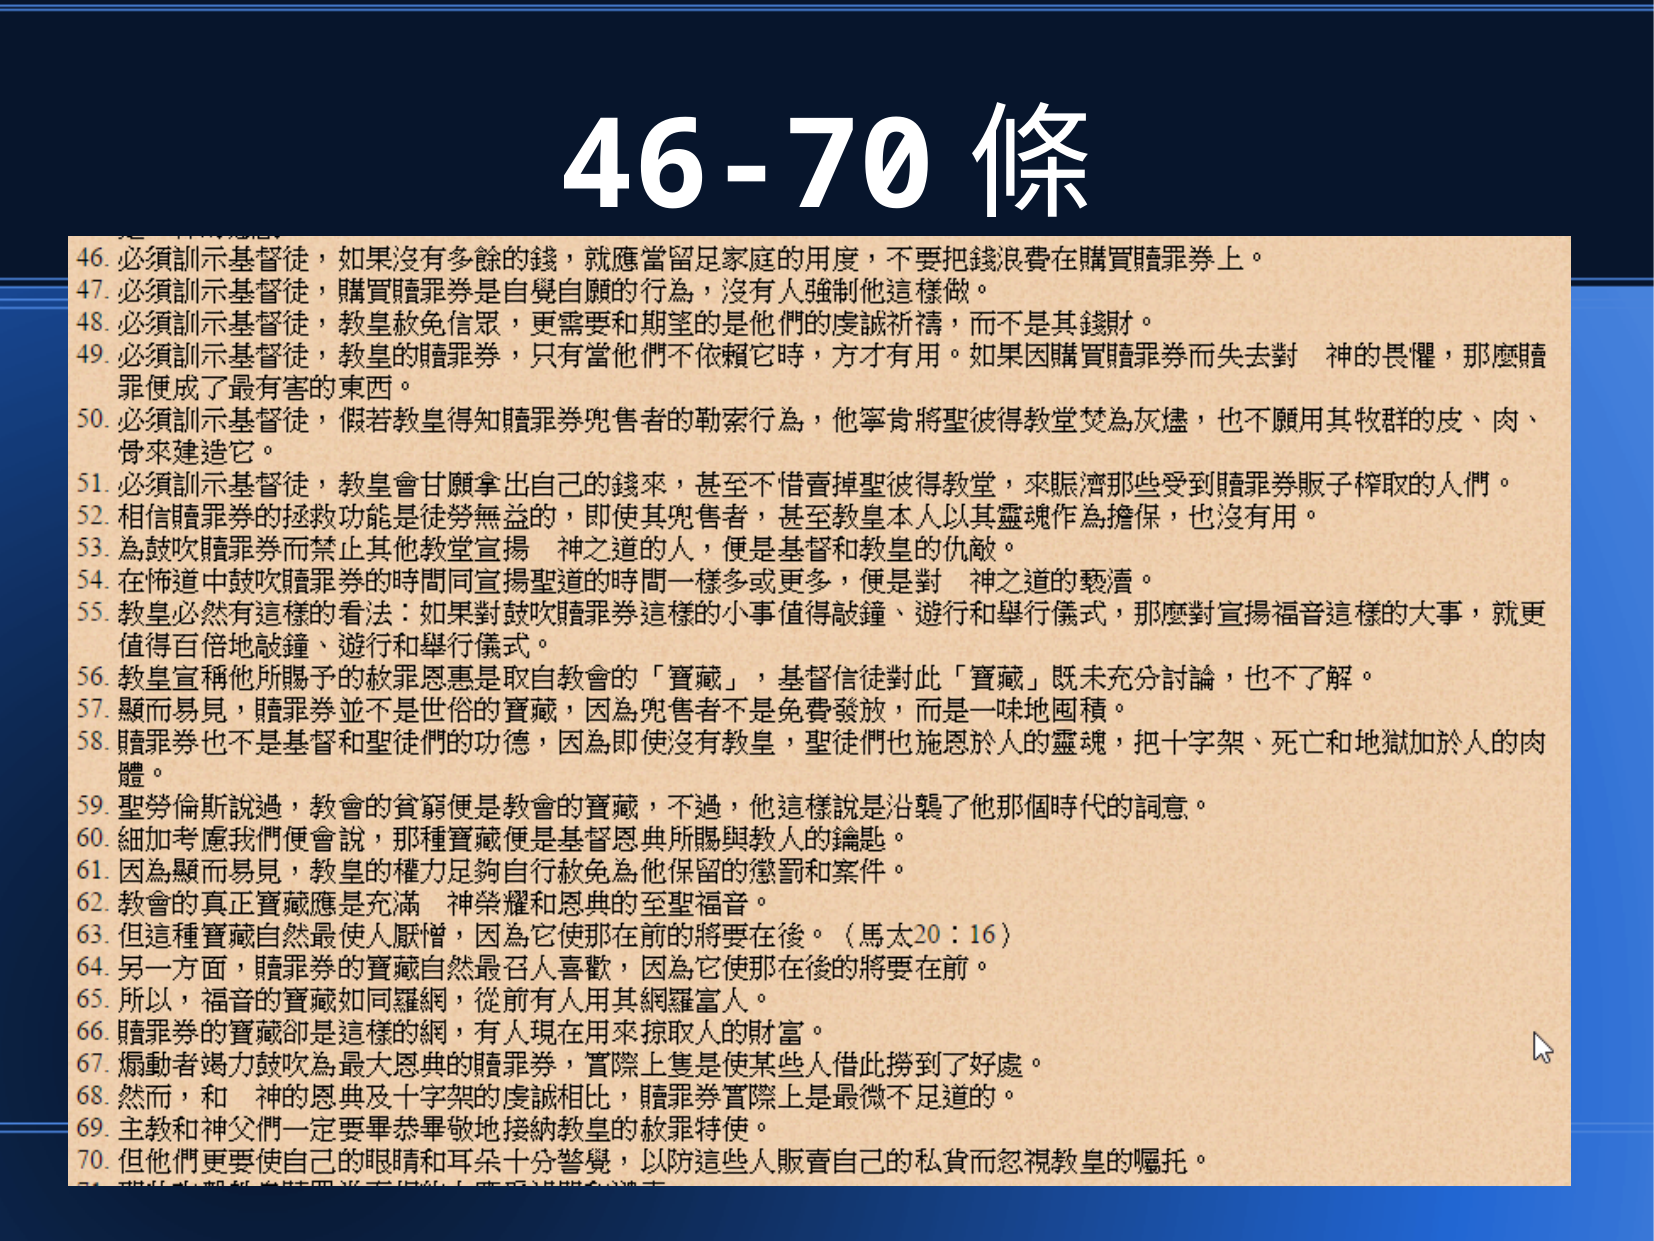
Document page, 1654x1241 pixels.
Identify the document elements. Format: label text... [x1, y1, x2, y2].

picture [0, 0, 1654, 1241]
title 46-70條 [82, 49, 1571, 236]
